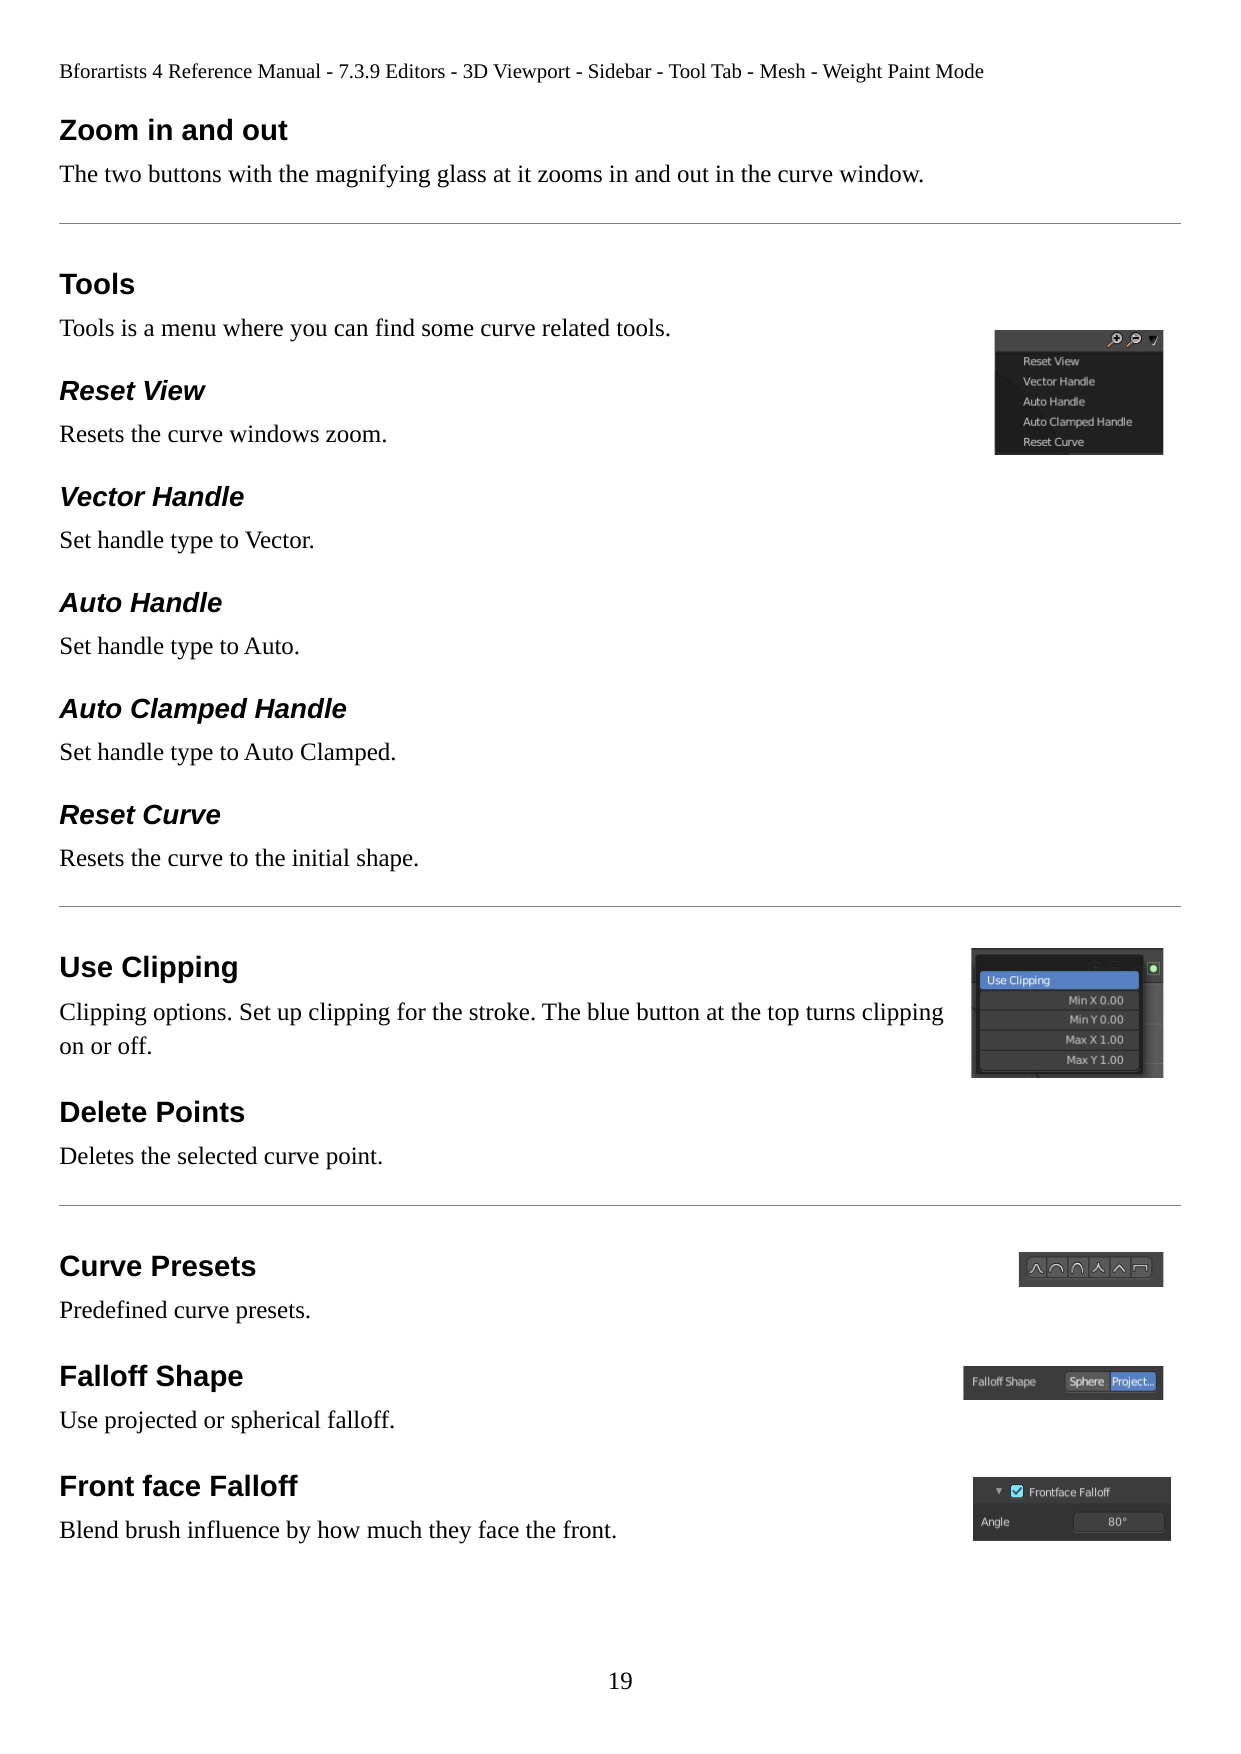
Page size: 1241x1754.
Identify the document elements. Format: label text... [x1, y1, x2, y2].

text Set handle type to Auto. [59, 631, 1181, 659]
text Deletes the selected curve point. [59, 1141, 1181, 1170]
text Predefined curve presets. [59, 1295, 1181, 1324]
picture [994, 330, 1164, 455]
text Tools is a menu where you can find some curve related tools. [59, 313, 1181, 342]
text The two buttons with the magnifying glass at it zooms in and out in the curve window. [59, 159, 1181, 188]
subtitle [1164, 950, 1181, 984]
subtitle Tools [59, 267, 1181, 300]
picture [973, 1477, 1171, 1541]
subtitle Reset Curve [59, 798, 1181, 830]
subtitle Auto Clamped Handle [59, 692, 1181, 724]
picture [971, 948, 1164, 1078]
text Use projected or spherical falloff. [59, 1405, 1181, 1434]
subtitle Use Clipping [59, 950, 971, 984]
subtitle Auto Handle [59, 586, 1181, 618]
text Blend brush influence by how much they face the front. [59, 1515, 1181, 1544]
subtitle Front face Falloff [59, 1469, 1181, 1502]
text Resets the curve to the initial shape. [59, 843, 1181, 871]
text Set handle type to Auto Clamped. [59, 737, 1181, 765]
subtitle [1164, 374, 1181, 406]
picture [1018, 1252, 1164, 1287]
text Resets the curve windows zoom. [59, 419, 994, 448]
subtitle Delete Points [59, 1095, 1181, 1128]
subtitle Reset View [59, 374, 994, 406]
subtitle Falloff Shape [59, 1359, 1181, 1392]
subtitle Vector Handle [59, 480, 1181, 512]
subtitle Curve Presets [59, 1249, 1181, 1283]
text Clipping options. Set up clipping for the stroke. The blue button at the top turns clipping on or off. [59, 997, 971, 1060]
subtitle Zoom in and out [59, 113, 1181, 146]
picture [963, 1366, 1164, 1400]
text Set handle type to Vector. [59, 525, 1181, 553]
